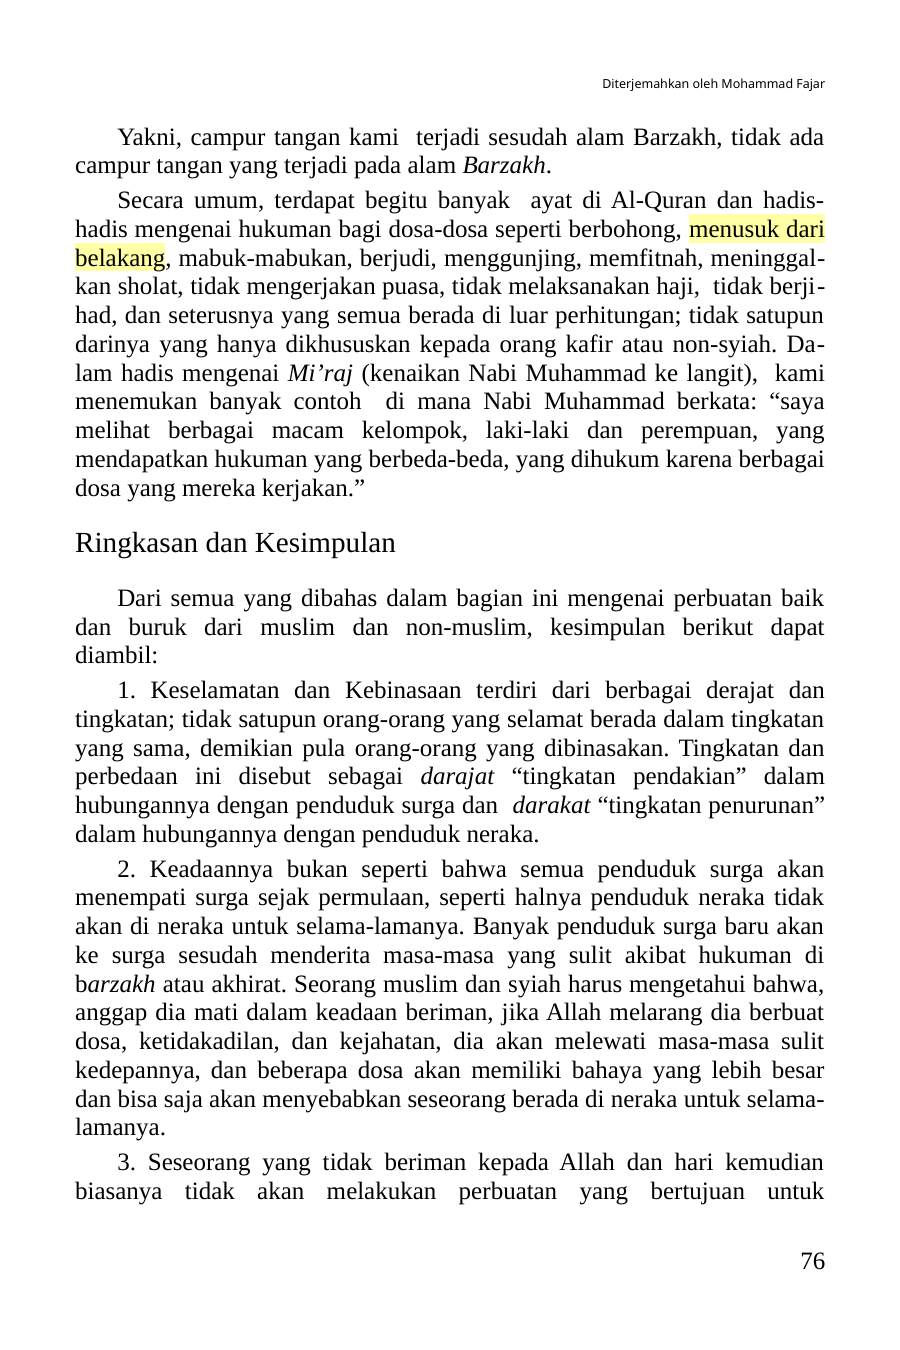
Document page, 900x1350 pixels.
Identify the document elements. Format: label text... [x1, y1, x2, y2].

text 1. Keselamatan dan Kebinasaan terdiri dari berbagai derajat dan tingkatan; tidak satupun orang-orang yang selamat berada dalam tingkatan yang sama, demikian pula orang-orang yang dibinasakan. Tingkatan dan perbedaan ini disebut sebagai darajat “tingkatan pendakian” dalam hubungannya dengan penduduk surga dan darakat “tingkatan penurunan” dalam hubungannya dengan penduduk neraka. [75, 675, 825, 848]
text Dari semua yang dibahas dalam bagian ini mengenai perbuatan baik dan buruk dari muslim dan non-muslim, kesimpulan berikut dapat diambil: [75, 583, 825, 669]
text 2. Keadaannya bukan seperti bahwa semua penduduk surga akan menempati surga sejak permulaan, seperti halnya penduduk neraka tidak akan di neraka untuk selama-lamanya. Banyak penduduk surga baru akan ke surga sesudah menderita masa-masa yang sulit akibat hukuman di barzakh atau akhirat. Seorang muslim dan syiah harus mengetahui bahwa, anggap dia mati dalam keadaan beriman, jika Allah melarang dia berbuat dosa, ketidakadilan, dan kejahatan, dia akan melewati masa-masa sulit kedepannya, dan beberapa dosa akan memiliki bahaya yang lebih besar dan bisa saja akan menyebabkan seseorang berada di neraka untuk selama-lamanya. [75, 854, 825, 1141]
text Ringkasan dan Kesimpulan [75, 525, 825, 559]
text 3. Seseorang yang tidak beriman kepada Allah dan hari kemudian biasanya tidak akan melakukan perbuatan yang bertujuan untuk [75, 1147, 825, 1205]
text Secara umum, terdapat begitu banyak ayat di Al-Quran dan hadis-hadis mengenai hukuman bagi dosa-dosa seperti berbohong, menusuk dari belakang, mabuk-mabukan, berjudi, menggunjing, memfitnah, meninggal­kan sholat, tidak mengerjakan puasa, tidak melaksanakan haji, tidak berji­had, dan seterusnya yang semua berada di luar perhitungan; tidak satupun darinya yang hanya dikhususkan kepada orang kafir atau non-syiah. Da­lam hadis mengenai Mi’raj (kenaikan Nabi Muhammad ke langit), kami menemukan banyak contoh di mana Nabi Muhammad berkata: “saya melihat berbagai macam kelompok, laki-laki dan perempuan, yang mendapatkan hukuman yang berbeda-beda, yang dihukum karena berbagai dosa yang mereka kerjakan.” [75, 185, 825, 501]
text Yakni, campur tangan kami terjadi sesudah alam Barzakh, tidak ada campur tangan yang terjadi pada alam Barzakh. [75, 122, 825, 179]
